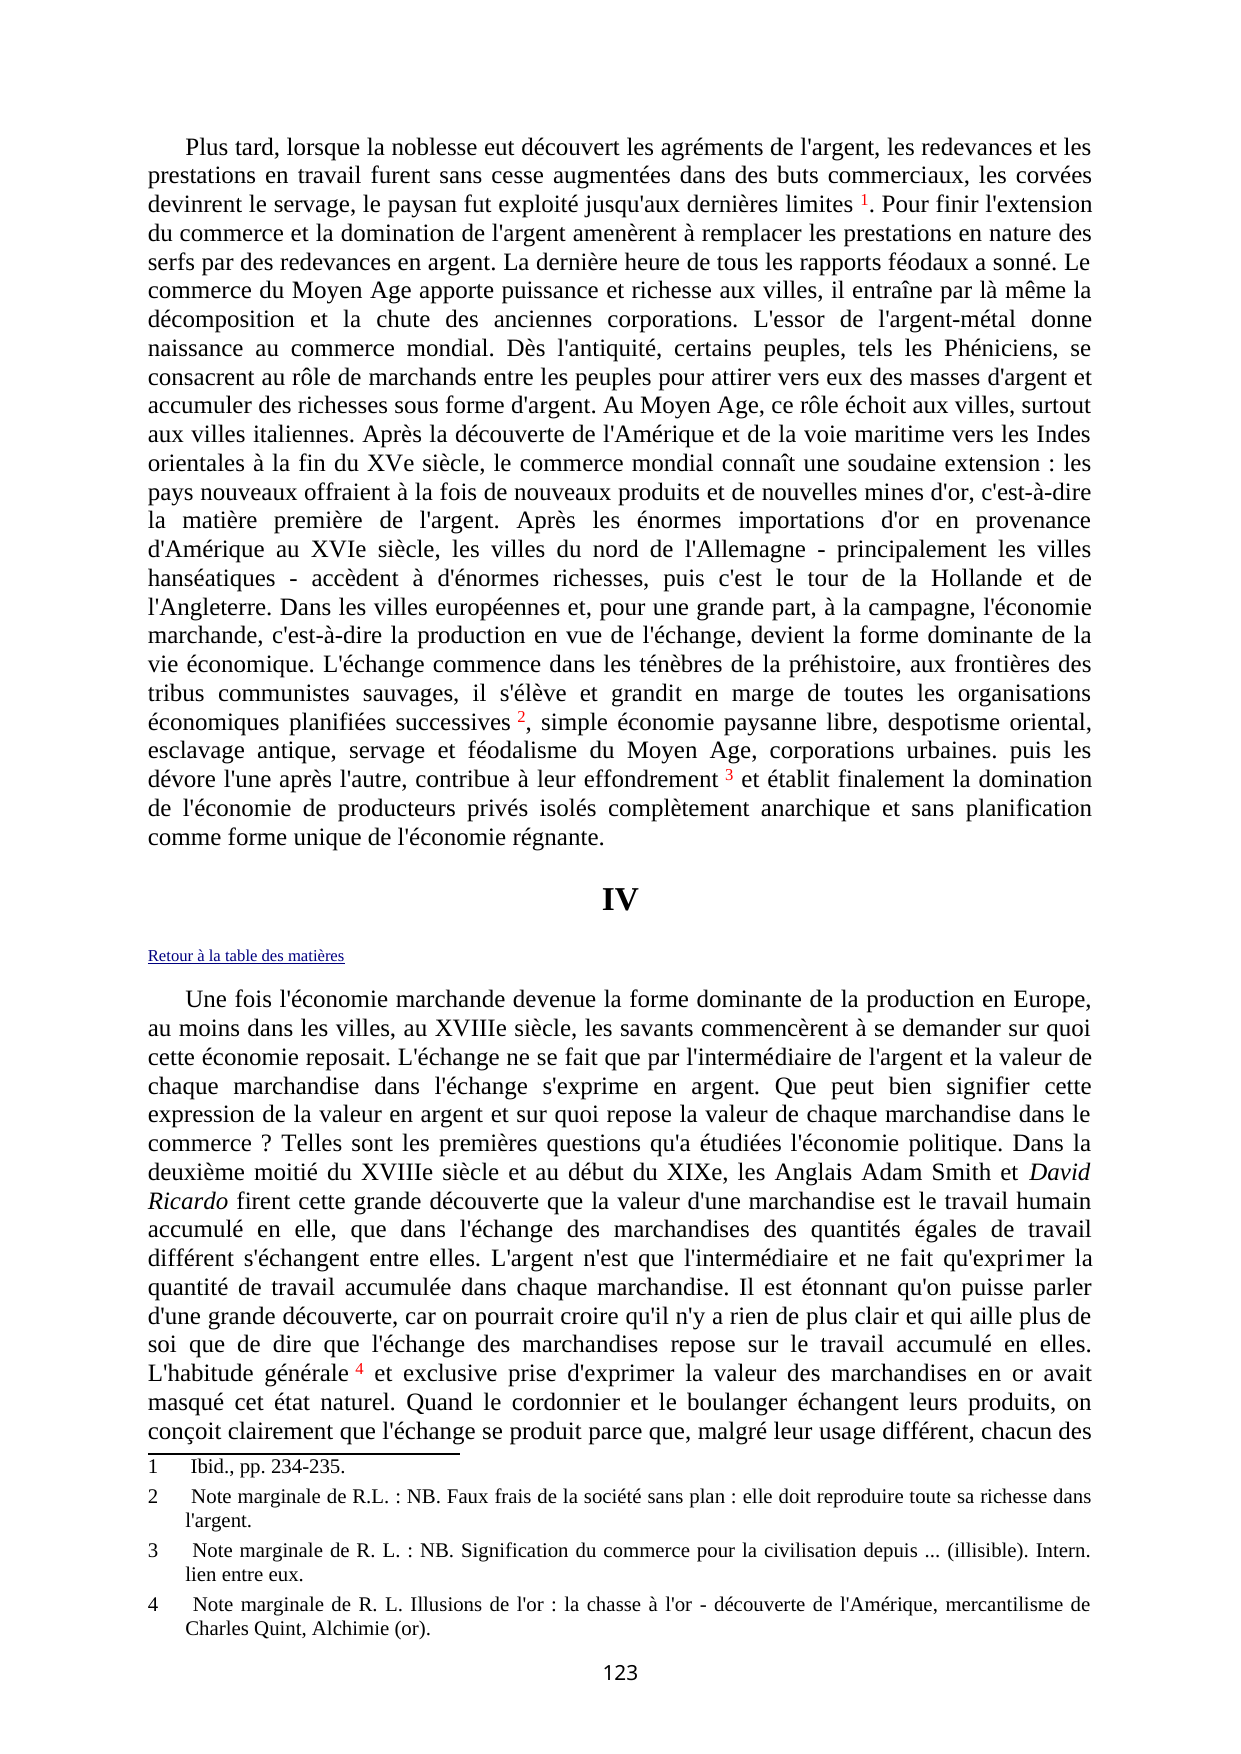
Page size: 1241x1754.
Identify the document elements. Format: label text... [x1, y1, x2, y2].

text Plus tard, lorsque la noblesse eut découvert les agréments de l'argent, les redevances et les prestations en travail furent sans cesse augmentées dans des buts commerciaux, les corvées devinrent le servage, le paysan fut exploité jusqu'aux dernières limites . Pour finir l'extension du commerce et la domination de l'argent amenèrent à remplacer les prestations en nature des serfs par des redevances en argent. La dernière heure de tous les rapports féodaux a sonné. Le commerce du Moyen Age apporte puissance et richesse aux villes, il entraîne par là même la décompo­sition et la chute des anciennes corporations. L'essor de l'argent-métal donne naissance au commerce mondial. Dès l'antiquité, certains peuples, tels les Phéniciens, se consacrent au rôle de marchands entre les peuples pour attirer vers eux des masses d'argent et accumuler des richesses sous forme d'argent. Au Moyen Age, ce rôle échoit aux villes, surtout aux villes italiennes. Après la découverte de l'Amérique et de la voie maritime vers les Indes orientales à la fin du XVe siècle, le commerce mondial connaît une soudaine extension : les pays nouveaux offraient à la fois de nouveaux produits et de nouvelles mines d'or, c'est-à-dire la matière première de l'argent. Après les énormes importations d'or en provenance d'Amérique au XVIe siècle, les villes du nord de l'Allemagne - principalement les villes hanséatiques - accèdent à d'énormes richesses, puis c'est le tour de la Hollande et de l'Angleterre. Dans les villes européennes et, pour une grande part, à la campagne, l'économie marchande, c'est-à-dire la production en vue de l'échange, devient la forme dominante de la vie économique. L'échange commence dans les ténèbres de la préhistoire, aux frontières des tribus communistes sauvages, il s'élève et grandit en marge de toutes les organisations économiques planifiées successives , simple économie paysanne libre, despotisme oriental, esclavage antique, servage et féodalisme du Moyen Age, corporations urbaines. puis les dévore l'une après l'autre, contribue à leur effondrement et établit finalement la domination de l'économie de producteurs privés isolés complètement anarchique et sans planification comme forme unique de l'économie régnante. [148, 132, 1093, 850]
text Ibid., pp. 234-235. [148, 1454, 1093, 1478]
text Retour à la table des matières [148, 946, 1093, 965]
text Une fois l'économie marchande devenue la forme dominante de la production en Europe, au moins dans les villes, au XVIIIe siècle, les savants commencèrent à se demander sur quoi cette économie reposait. L'échange ne se fait que par l'intermé­diaire de l'argent et la valeur de chaque marchandise dans l'échange s'exprime en argent. Que peut bien signifier cette expression de la valeur en argent et sur quoi repose la valeur de chaque marchandise dans le commerce ? Telles sont les premières questions qu'a étudiées l'économie politique. Dans la deuxième moitié du XVIIIe siècle et au début du XIXe, les Anglais Adam Smith et David Ricardo firent cette grande découverte que la valeur d'une marchandise est le travail humain accumulé en elle, que dans l'échange des marchandises des quantités égales de travail différent s'échangent entre elles. L'argent n'est que l'intermédiaire et ne fait qu'expri­mer la quantité de travail accumulée dans chaque marchandise. Il est étonnant qu'on puisse parler d'une grande découverte, car on pourrait croire qu'il n'y a rien de plus clair et qui aille plus de soi que de dire que l'échange des marchandises repose sur le travail accumulé en elles. L'habitude générale et exclusive prise d'exprimer la valeur des marchandises en or avait masqué cet état naturel. Quand le cordonnier et le boulanger échangent leurs produits, on conçoit clairement que l'échange se produit parce que, malgré leur usage différent, chacun des [148, 984, 1093, 1444]
text IV [148, 879, 1093, 917]
text Note marginale de R. L. : NB. Signification du commerce pour la civilisation depuis ... (illisible). Intern. lien entre eux. [148, 1538, 1093, 1586]
text Note marginale de R. L. Illusions de l'or : la chasse à l'or - découverte de l'Amérique, mercantilisme de Charles Quint, Alchimie (or). [148, 1592, 1093, 1640]
text Note marginale de R.L. : NB. Faux frais de la société sans plan : elle doit reproduire toute sa richesse dans l'argent. [148, 1484, 1093, 1532]
